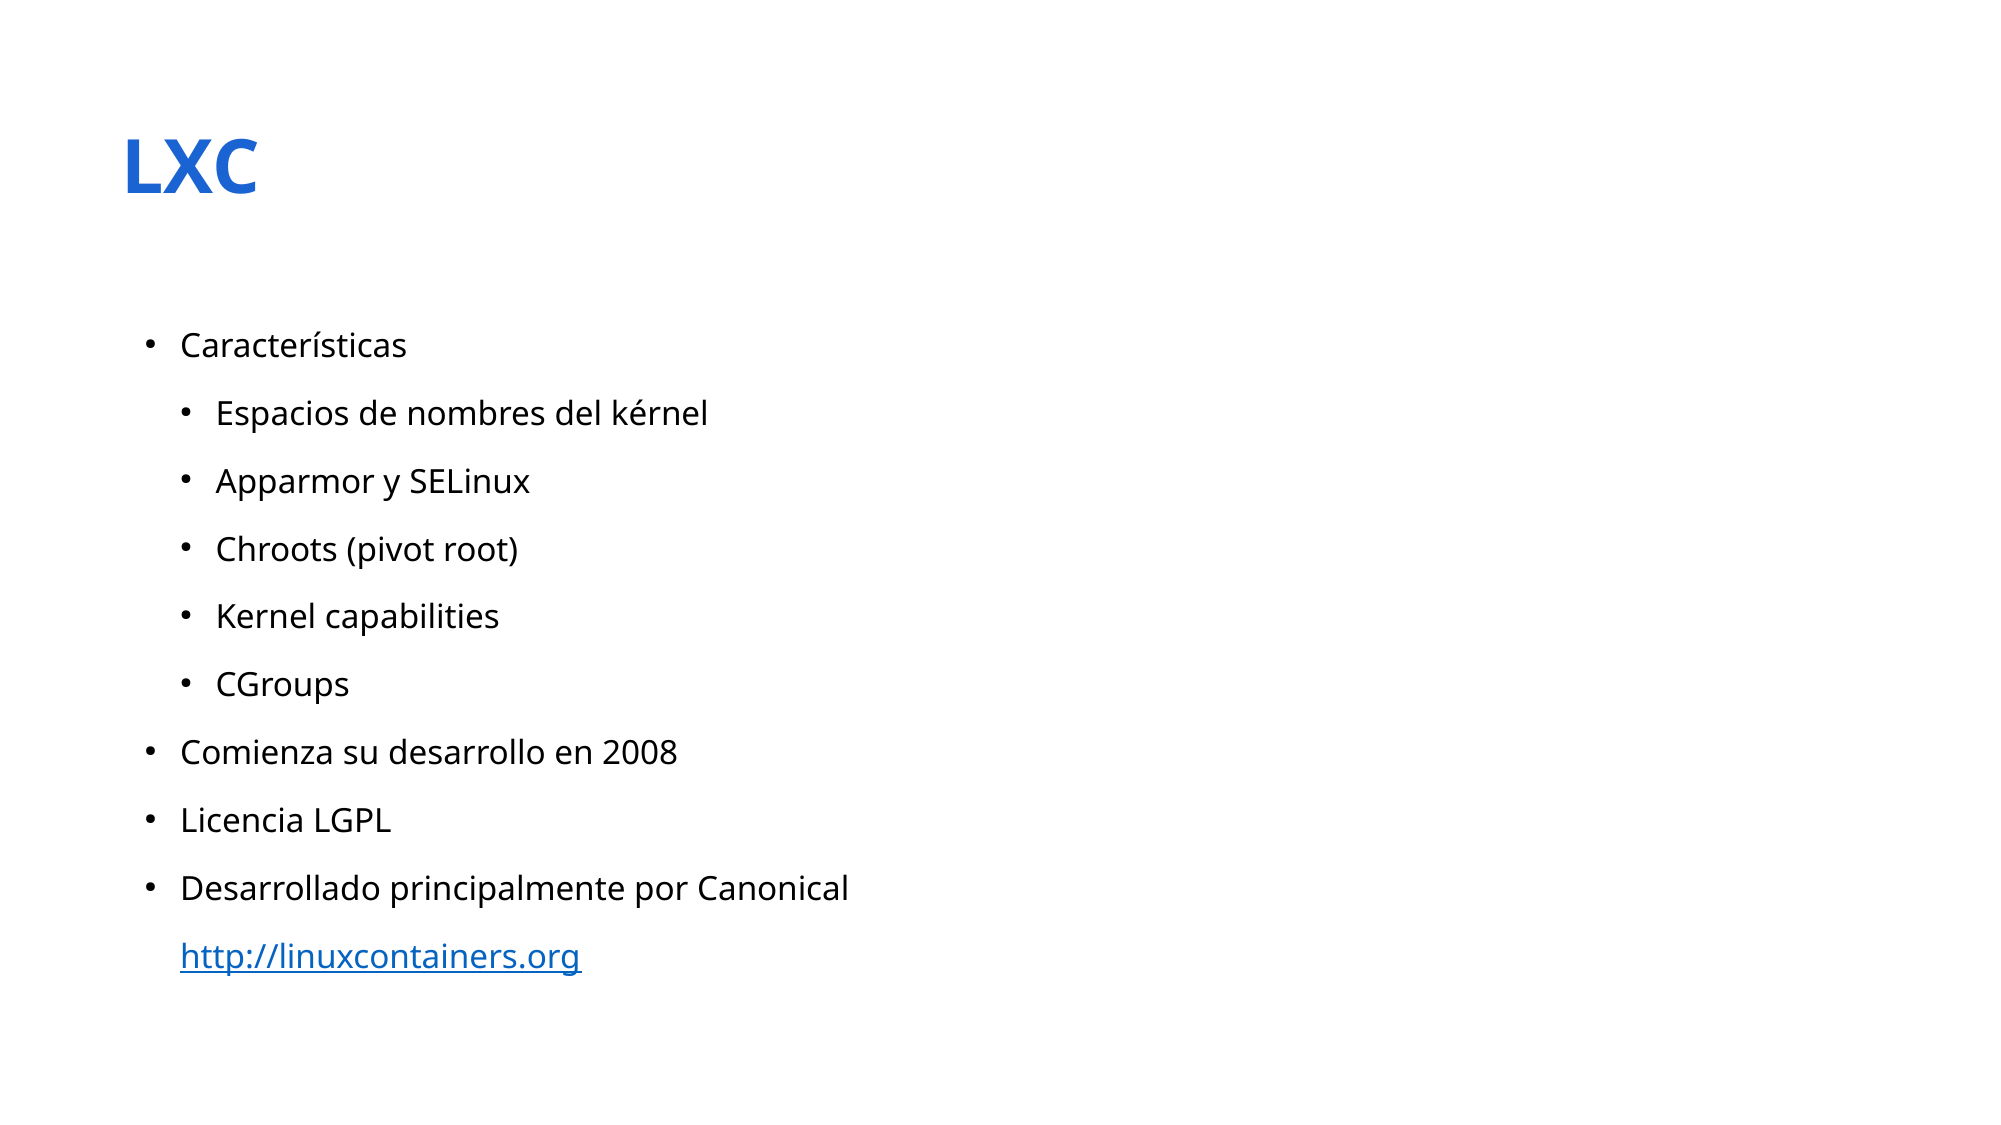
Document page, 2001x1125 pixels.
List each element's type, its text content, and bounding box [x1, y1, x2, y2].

text_box Características Espacios de nombres del kérnel Apparmor y SELinux Chroots (pivot root) Kernel capabilities CGroups Comienza su desarrollo en 2008 Licencia LGPL Desarrollado principalmente por Canonical http://linuxcontainers.org [129, 292, 1843, 940]
text_box LXC [106, 106, 1878, 293]
